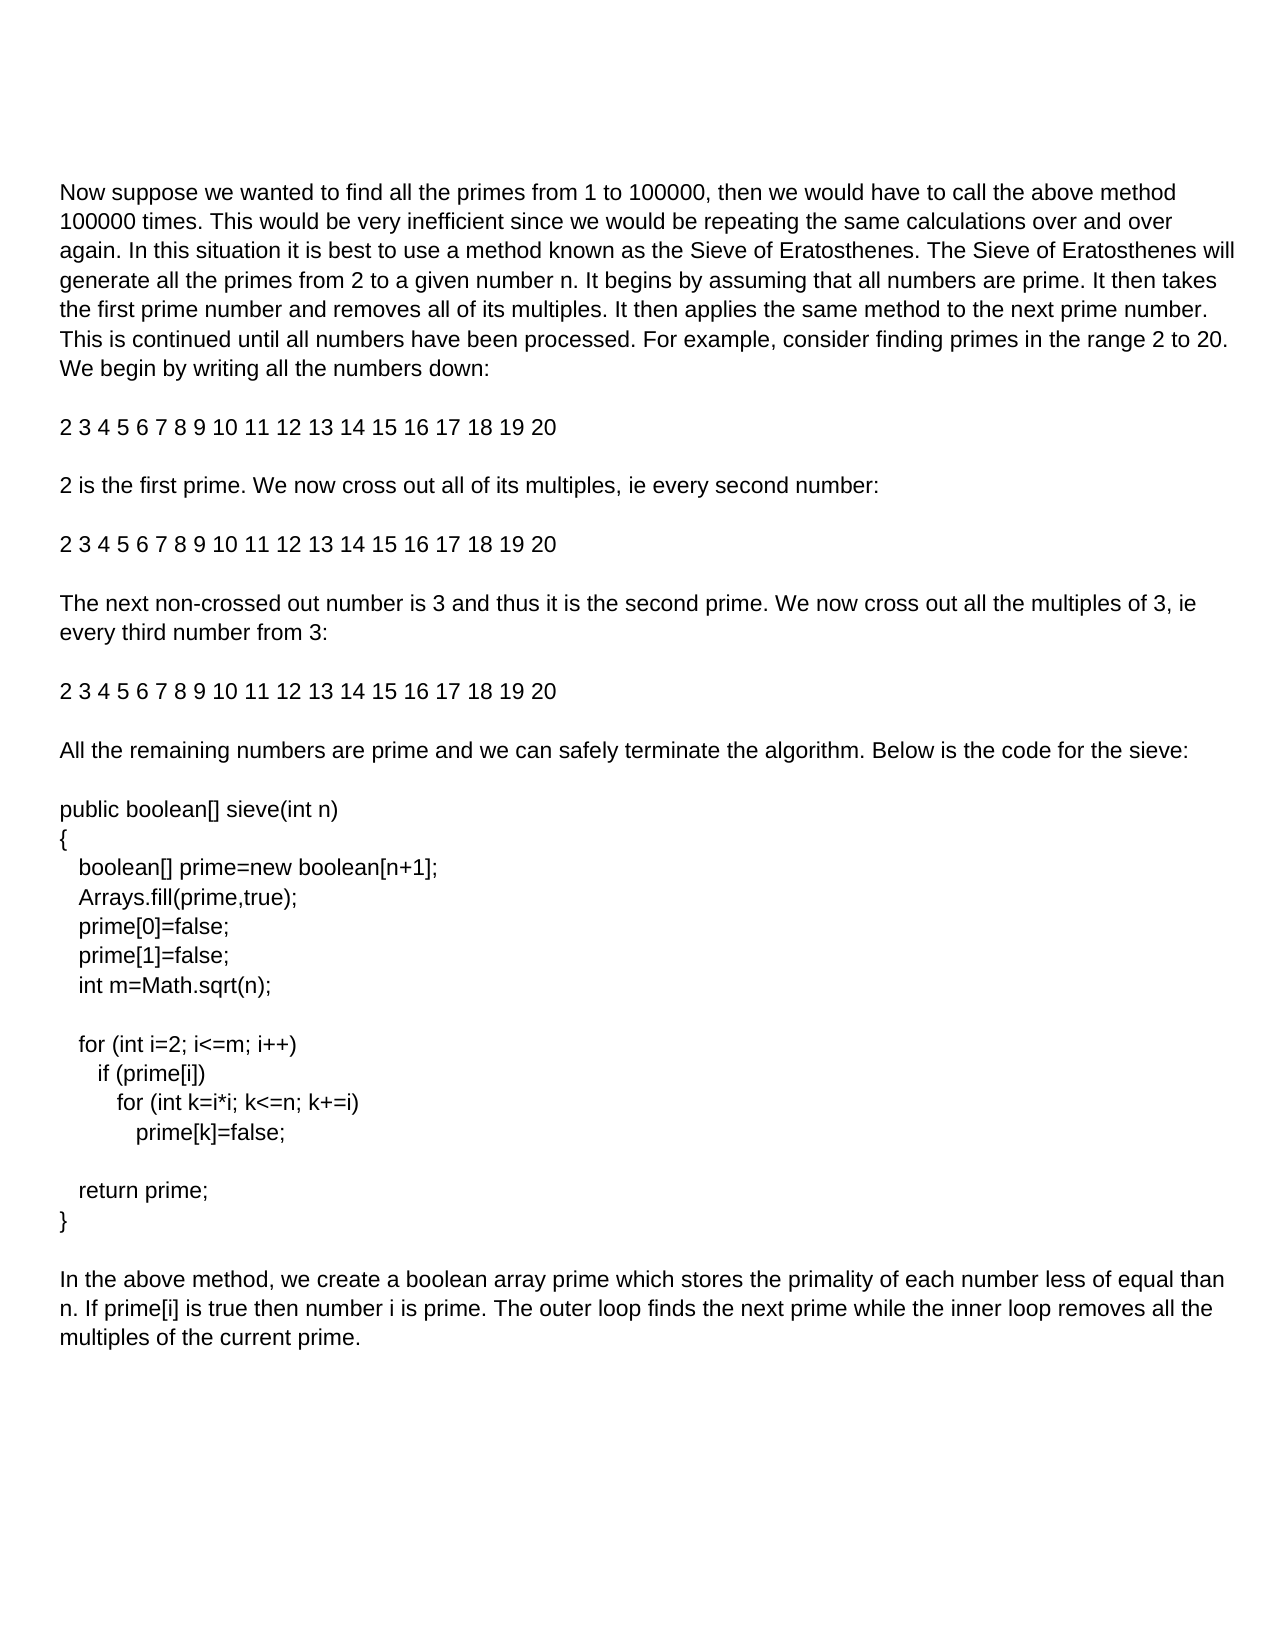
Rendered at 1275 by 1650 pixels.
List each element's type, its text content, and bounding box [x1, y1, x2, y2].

text for (int k=i*i; k<=n; k+=i) [59, 1090, 1241, 1116]
text In the above method, we create a boolean array prime which stores the primality of each number less of equal than n. If prime[i] is true then number i is prime. The outer loop finds the next prime while the inner loop removes all the multiples of the current prime. [59, 1266, 1241, 1351]
text The next non-crossed out number is 3 and thus it is the second prime. We now cross out all the multiples of 3, ie every third number from 3: [59, 591, 1241, 646]
text prime[0]=false; [59, 914, 1241, 939]
text prime[k]=false; [59, 1119, 1241, 1145]
text 2 3 4 5 6 7 8 9 10 11 12 13 14 15 16 17 18 19 20 [59, 414, 1241, 440]
text { [59, 826, 1241, 851]
text if (prime[i]) [59, 1061, 1241, 1086]
text 2 3 4 5 6 7 8 9 10 11 12 13 14 15 16 17 18 19 20 [59, 679, 1241, 704]
text 2 3 4 5 6 7 8 9 10 11 12 13 14 15 16 17 18 19 20 [59, 532, 1241, 557]
text 2 is the first prime. We now cross out all of its multiples, ie every second number: [59, 473, 1241, 499]
text Arrays.fill(prime,true); [59, 884, 1241, 910]
text for (int i=2; i<=m; i++) [59, 1031, 1241, 1057]
text All the remaining numbers are prime and we can safely terminate the algorithm. Below is the code for the sieve: [59, 737, 1241, 763]
text int m=Math.sqrt(n); [59, 972, 1241, 998]
text prime[1]=false; [59, 943, 1241, 969]
text Now suppose we wanted to find all the primes from 1 to 100000, then we would have to call the above method 100000 times. This would be very inefficient since we would be repeating the same calculations over and over again. In this situation it is best to use a method known as the Sieve of Eratosthenes. The Sieve of Eratosthenes will generate all the primes from 2 to a given number n. It begins by assuming that all numbers are prime. It then takes the first prime number and removes all of its multiples. It then applies the same method to the next prime number. This is continued until all numbers have been processed. For example, consider finding primes in the range 2 to 20. We begin by writing all the numbers down: [59, 179, 1241, 381]
text } [59, 1207, 1241, 1233]
text boolean[] prime=new boolean[n+1]; [59, 855, 1241, 881]
text public boolean[] sieve(int n) [59, 796, 1241, 822]
text return prime; [59, 1178, 1241, 1204]
